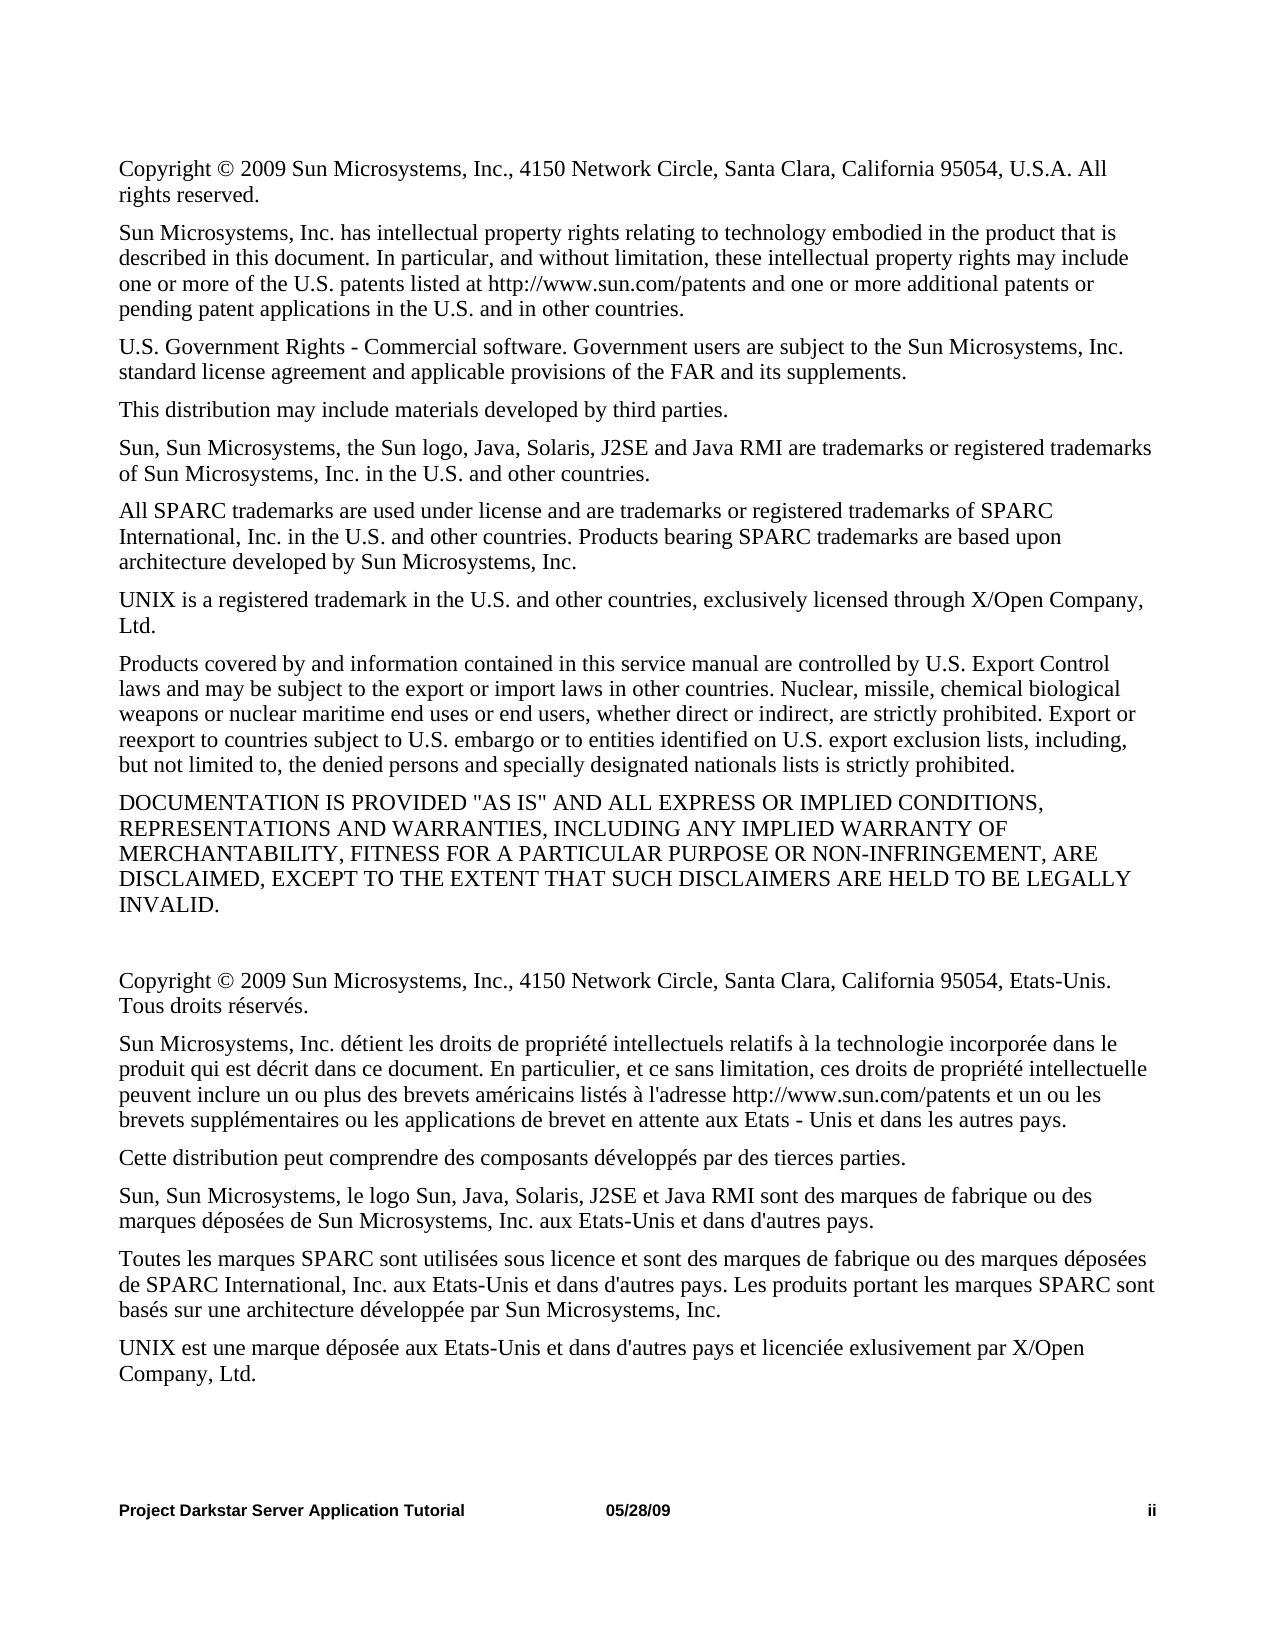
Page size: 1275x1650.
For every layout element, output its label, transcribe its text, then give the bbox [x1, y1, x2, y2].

text This distribution may include materials developed by third parties. [118, 397, 1156, 423]
text Sun Microsystems, Inc. détient les droits de propriété intellectuels relatifs à la technologie incorporée dans le produit qui est décrit dans ce document. En particulier, et ce sans limitation, ces droits de propriété intellectuelle peuvent inclure un ou plus des brevets américains listés à l'adresse http://www.sun.com/patents et un ou les brevets supplémentaires ou les applications de brevet en attente aux Etats - Unis et dans les autres pays. [118, 1031, 1156, 1133]
text Sun, Sun Microsystems, the Sun logo, Java, Solaris, J2SE and Java RMI are trademarks or registered trademarks of Sun Microsystems, Inc. in the U.S. and other countries. [118, 435, 1156, 486]
text UNIX is a registered trademark in the U.S. and other countries, exclusively licensed through X/Open Company, Ltd. [118, 587, 1156, 638]
text Cette distribution peut comprendre des composants développés par des tierces parties. [118, 1145, 1156, 1171]
text Products covered by and information contained in this service manual are controlled by U.S. Export Control laws and may be subject to the export or import laws in other countries. Nuclear, missile, chemical biological weapons or nuclear maritime end uses or end users, whether direct or indirect, are strictly prohibited. Export or reexport to countries subject to U.S. embargo or to entities identified on U.S. export exclusion lists, including, but not limited to, the denied persons and specially designated nationals lists is strictly prohibited. [118, 651, 1156, 778]
text Copyright © 2009 Sun Microsystems, Inc., 4150 Network Circle, Santa Clara, California 95054, U.S.A. All rights reserved. [118, 156, 1156, 207]
text Sun, Sun Microsystems, le logo Sun, Java, Solaris, J2SE et Java RMI sont des marques de fabrique ou des marques déposées de Sun Microsystems, Inc. aux Etats-Unis et dans d'autres pays. [118, 1183, 1156, 1234]
text Copyright © 2009 Sun Microsystems, Inc., 4150 Network Circle, Santa Clara, California 95054, Etats-Unis. Tous droits réservés. [118, 968, 1156, 1018]
text DOCUMENTATION IS PROVIDED "AS IS" AND ALL EXPRESS OR IMPLIED CONDITIONS, REPRESENTATIONS AND WARRANTIES, INCLUDING ANY IMPLIED WARRANTY OF MERCHANTABILITY, FITNESS FOR A PARTICULAR PURPOSE OR NON-INFRINGEMENT, ARE DISCLAIMED, EXCEPT TO THE EXTENT THAT SUCH DISCLAIMERS ARE HELD TO BE LEGALLY INVALID. [118, 790, 1156, 917]
text Toutes les marques SPARC sont utilisées sous licence et sont des marques de fabrique ou des marques déposées de SPARC International, Inc. aux Etats-Unis et dans d'autres pays. Les produits portant les marques SPARC sont basés sur une architecture développée par Sun Microsystems, Inc. [118, 1246, 1156, 1323]
text UNIX est une marque déposée aux Etats-Unis et dans d'autres pays et licenciée exlusivement par X/Open Company, Ltd. [118, 1335, 1156, 1386]
text All SPARC trademarks are used under license and are trademarks or registered trademarks of SPARC International, Inc. in the U.S. and other countries. Products bearing SPARC trademarks are based upon architecture developed by Sun Microsystems, Inc. [118, 498, 1156, 575]
text U.S. Government Rights - Commercial software. Government users are subject to the Sun Microsystems, Inc. standard license agreement and applicable provisions of the FAR and its supplements. [118, 334, 1156, 385]
text Sun Microsystems, Inc. has intellectual property rights relating to technology embodied in the product that is described in this document. In particular, and without limitation, these intellectual property rights may include one or more of the U.S. patents listed at http://www.sun.com/patents and one or more additional patents or pending patent applications in the U.S. and in other countries. [118, 220, 1156, 321]
